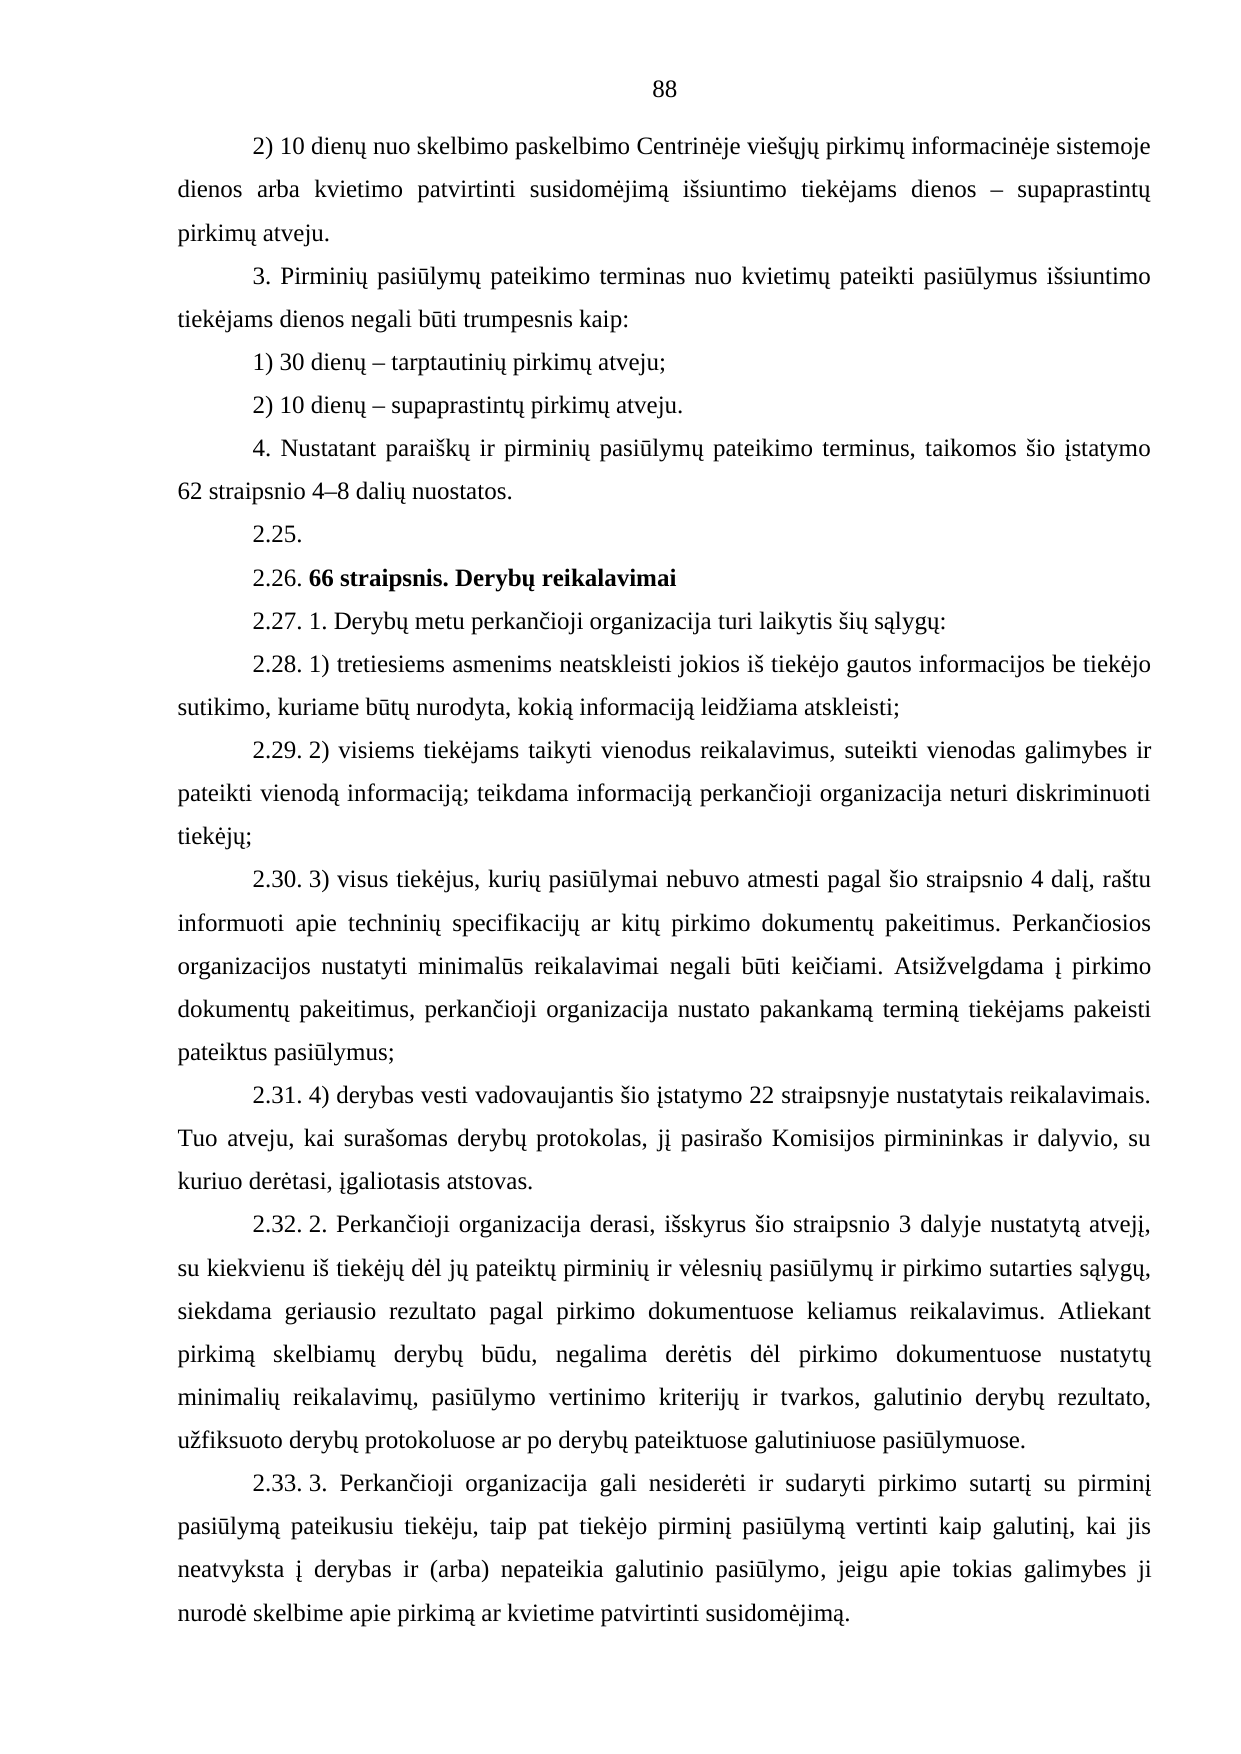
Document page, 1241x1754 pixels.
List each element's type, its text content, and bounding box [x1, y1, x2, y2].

subtitle 2. Perkančioji organizacija derasi, išskyrus šio straipsnio 3 dalyje nustatytą atvejį, su kiekvienu iš tiekėjų dėl jų pateiktų pirminių ir vėlesnių pasiūlymų ir pirkimo sutarties sąlygų, siekdama geriausio rezultato pagal pirkimo dokumentuose keliamus reikalavimus. Atliekant pirkimą skelbiamų derybų būdu, negalima derėtis dėl pirkimo dokumentuose nustatytų minimalių reikalavimų, pasiūlymo vertinimo kriterijų ir tvarkos, galutinio derybų rezultato, užfiksuoto derybų protokoluose ar po derybų pateiktuose galutiniuose pasiūlymuose. [177, 1209, 1152, 1454]
text 4. Nustatant paraiškų ir pirminių pasiūlymų pateikimo terminus, taikomos šio įstatymo 62 straipsnio 4–8 dalių nuostatos. [177, 433, 1152, 505]
subtitle 1) tretiesiems asmenims neatskleisti jokios iš tiekėjo gautos informacijos be tiekėjo sutikimo, kuriame būtų nurodyta, kokią informaciją leidžiama atskleisti; [177, 649, 1152, 721]
text 2) 10 dienų – supaprastintų pirkimų atveju. [177, 390, 1152, 419]
subtitle 4) derybas vesti vadovaujantis šio įstatymo 22 straipsnyje nustatytais reikalavimais. Tuo atveju, kai surašomas derybų protokolas, jį pasirašo Komisijos pirmininkas ir dalyvio, su kuriuo derėtasi, įgaliotasis atstovas. [177, 1080, 1152, 1195]
subtitle 3) visus tiekėjus, kurių pasiūlymai nebuvo atmesti pagal šio straipsnio 4 dalį, raštu informuoti apie techninių specifikacijų ar kitų pirkimo dokumentų pakeitimus. Perkančiosios organizacijos nustatyti minimalūs reikalavimai negali būti keičiami. Atsižvelgdama į pirkimo dokumentų pakeitimus, perkančioji organizacija nustato pakankamą terminą tiekėjams pakeisti pateiktus pasiūlymus; [177, 864, 1152, 1066]
text 3. Pirminių pasiūlymų pateikimo terminas nuo kvietimų pateikti pasiūlymus išsiuntimo tiekėjams dienos negali būti trumpesnis kaip: [177, 261, 1152, 333]
text 2) 10 dienų nuo skelbimo paskelbimo Centrinėje viešųjų pirkimų informacinėje sistemoje dienos arba kvietimo patvirtinti susidomėjimą išsiuntimo tiekėjams dienos – supaprastintų pirkimų atveju. [177, 131, 1152, 246]
subtitle 1. Derybų metu perkančioji organizacija turi laikytis šių sąlygų: [177, 606, 1152, 634]
subtitle 2) visiems tiekėjams taikyti vienodus reikalavimus, suteikti vienodas galimybes ir pateikti vienodą informaciją; teikdama informaciją perkančioji organizacija neturi diskriminuoti tiekėjų; [177, 735, 1152, 850]
text 1) 30 dienų – tarptautinių pirkimų atveju; [177, 347, 1152, 376]
subtitle 66 straipsnis. Derybų reikalavimai [177, 563, 1152, 591]
subtitle 3. Perkančioji organizacija gali nesiderėti ir sudaryti pirkimo sutartį su pirminį pasiūlymą pateikusiu tiekėju, taip pat tiekėjo pirminį pasiūlymą vertinti kaip galutinį, kai jis neatvyksta į derybas ir (arba) nepateikia galutinio pasiūlymo, jeigu apie tokias galimybes ji nurodė skelbime apie pirkimą ar kvietime patvirtinti susidomėjimą. [177, 1468, 1152, 1626]
